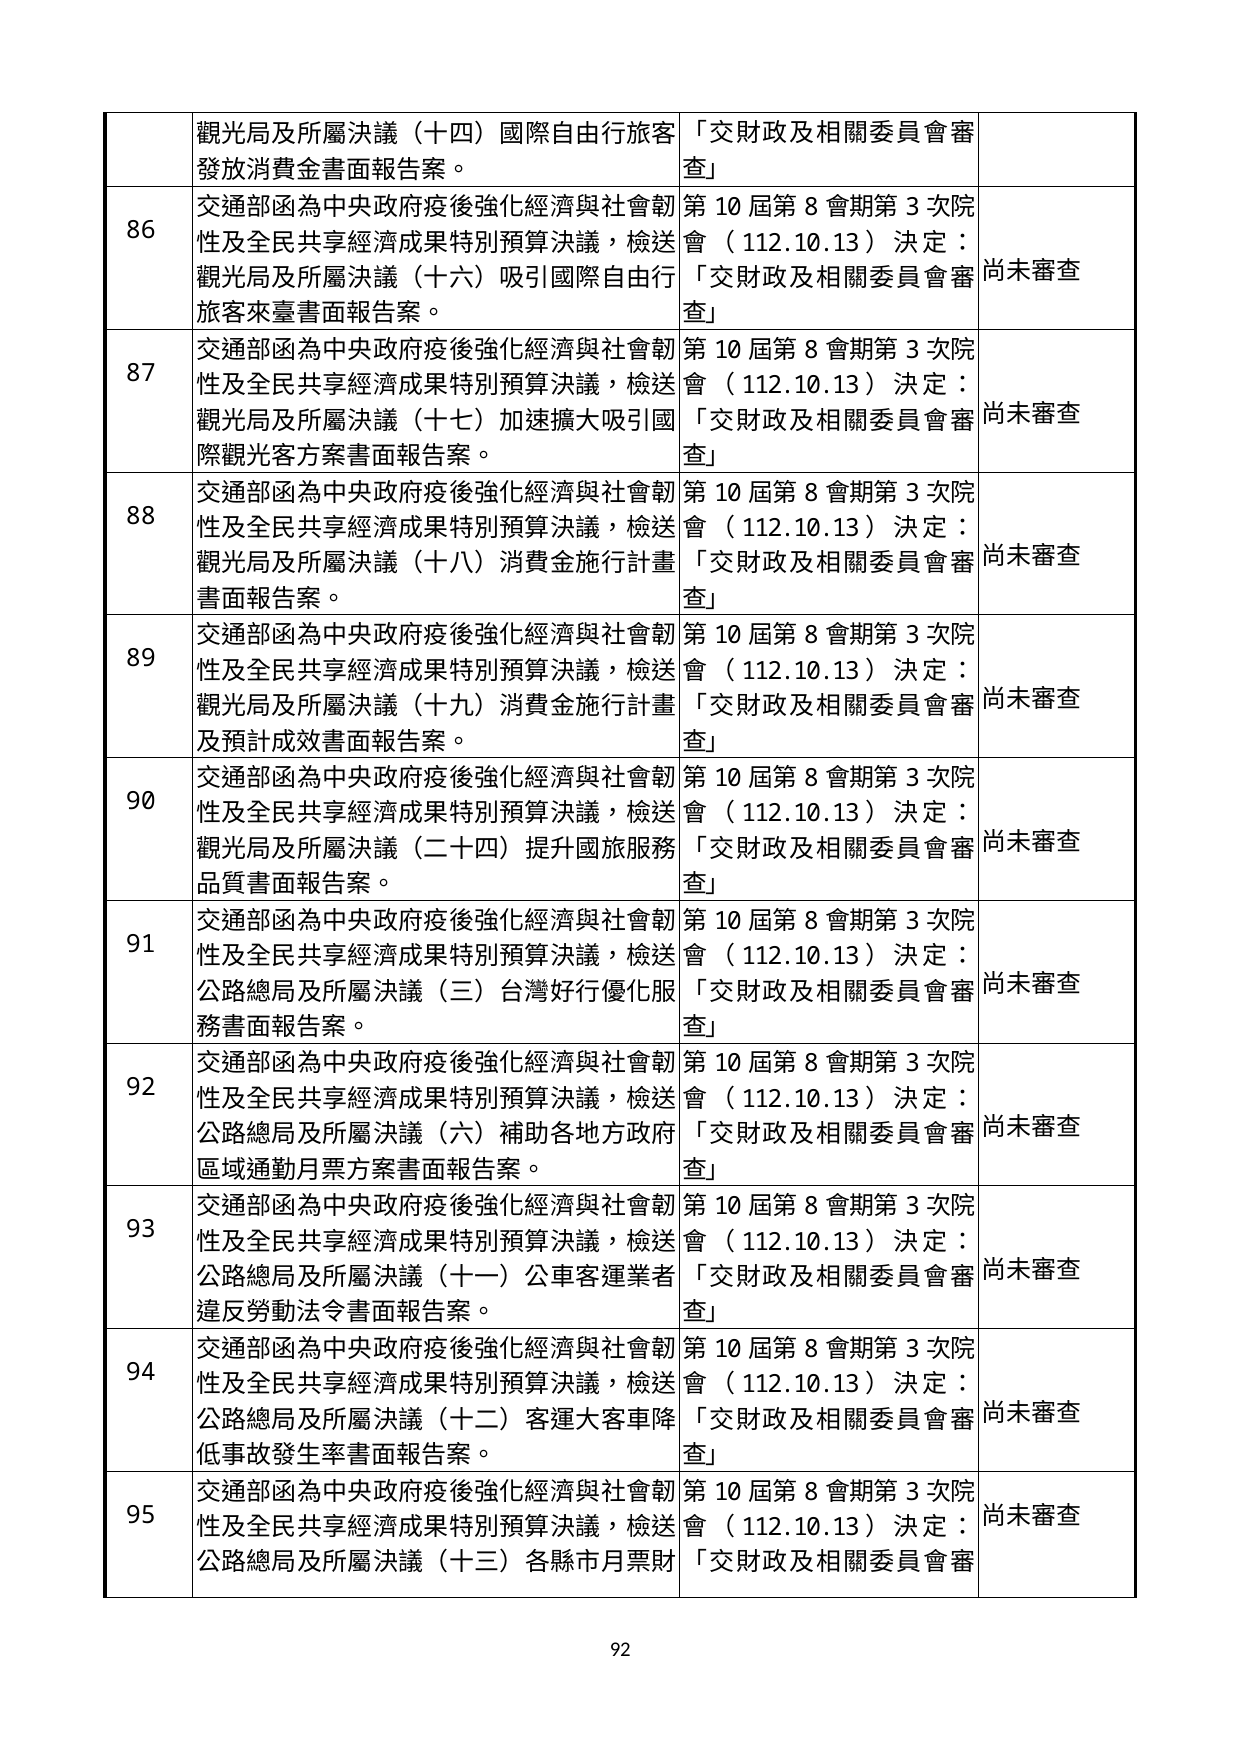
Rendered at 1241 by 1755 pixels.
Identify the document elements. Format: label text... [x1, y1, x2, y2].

table_cell 交通部函為中央政府疫後強化經濟與社會韌性及全民共享經濟成果特別預算決議，檢送觀光局及所屬決議（十七）加速擴大吸引國際觀光客方案書面報告案。 [193, 330, 679, 472]
table_cell [107, 1329, 192, 1471]
table_cell 交通部函為中央政府疫後強化經濟與社會韌性及全民共享經濟成果特別預算決議，檢送公路總局及所屬決議（十一）公車客運業者違反勞動法令書面報告案。 [193, 1186, 679, 1328]
table_cell 第10屆第8會期第3次院會（112.10.13）決定：「交財政及相關委員會審查」 [680, 1329, 978, 1471]
table_cell 尚未審查 [979, 615, 1134, 757]
table_cell 尚未審查 [979, 758, 1134, 900]
table_cell 第10屆第8會期第3次院會（112.10.13）決定：「交財政及相關委員會審查」 [680, 758, 978, 900]
table_cell 交通部函為中央政府疫後強化經濟與社會韌性及全民共享經濟成果特別預算決議，檢送公路總局及所屬決議（六）補助各地方政府區域通勤月票方案書面報告案。 [193, 1044, 679, 1185]
table_cell 交通部函為中央政府疫後強化經濟與社會韌性及全民共享經濟成果特別預算決議，檢送觀光局及所屬決議（二十四）提升國旅服務品質書面報告案。 [193, 758, 679, 900]
table_cell [107, 1186, 192, 1328]
table_cell 尚未審查 [979, 473, 1134, 614]
table_cell 尚未審查 [979, 330, 1134, 472]
table_cell [107, 113, 192, 186]
table_cell 交通部函為中央政府疫後強化經濟與社會韌性及全民共享經濟成果特別預算決議，檢送公路總局及所屬決議（十二）客運大客車降低事故發生率書面報告案。 [193, 1329, 679, 1471]
table_cell [107, 758, 192, 900]
table_cell [107, 615, 192, 757]
table_cell 交通部函為中央政府疫後強化經濟與社會韌性及全民共享經濟成果特別預算決議，檢送公路總局及所屬決議（十三）各縣市月票財 [193, 1472, 679, 1597]
table_cell 尚未審查 [979, 901, 1134, 1042]
table_cell 交通部函為中央政府疫後強化經濟與社會韌性及全民共享經濟成果特別預算決議，檢送觀光局及所屬決議（十八）消費金施行計畫書面報告案。 [193, 473, 679, 614]
table_cell 第10屆第8會期第3次院會（112.10.13）決定：「交財政及相關委員會審查」 [680, 901, 978, 1042]
table_cell 觀光局及所屬決議（十四）國際自由行旅客發放消費金書面報告案。 [193, 113, 679, 186]
table_cell [107, 187, 192, 329]
table_cell 第10屆第8會期第3次院會（112.10.13）決定：「交財政及相關委員會審查」 [680, 1044, 978, 1185]
table_cell 第10屆第8會期第3次院會（112.10.13）決定：「交財政及相關委員會審查」 [680, 615, 978, 757]
table_cell [107, 330, 192, 472]
table_cell 第10屆第8會期第3次院會（112.10.13）決定：「交財政及相關委員會審查」 [680, 1186, 978, 1328]
table_cell 尚未審查 [979, 1044, 1134, 1185]
table_cell [979, 113, 1134, 186]
table_cell 交通部函為中央政府疫後強化經濟與社會韌性及全民共享經濟成果特別預算決議，檢送觀光局及所屬決議（十九）消費金施行計畫及預計成效書面報告案。 [193, 615, 679, 757]
table_cell [107, 1044, 192, 1185]
table_cell 交通部函為中央政府疫後強化經濟與社會韌性及全民共享經濟成果特別預算決議，檢送觀光局及所屬決議（十六）吸引國際自由行旅客來臺書面報告案。 [193, 187, 679, 329]
table_cell [107, 473, 192, 614]
table_cell [107, 1472, 192, 1597]
table_cell 交通部函為中央政府疫後強化經濟與社會韌性及全民共享經濟成果特別預算決議，檢送公路總局及所屬決議（三）台灣好行優化服務書面報告案。 [193, 901, 679, 1042]
table_cell [107, 901, 192, 1042]
table_cell 第10屆第8會期第3次院會（112.10.13）決定：「交財政及相關委員會審查」 [680, 187, 978, 329]
table_cell 「交財政及相關委員會審查」 [680, 113, 978, 186]
table_cell 尚未審查 [979, 1329, 1134, 1471]
table_cell 尚未審查 [979, 1472, 1134, 1597]
table_cell 尚未審查 [979, 187, 1134, 329]
table_cell 第10屆第8會期第3次院會（112.10.13）決定：「交財政及相關委員會審查」 [680, 473, 978, 614]
table_cell 第10屆第8會期第3次院會（112.10.13）決定：「交財政及相關委員會審查」 [680, 330, 978, 472]
table_cell 第10屆第8會期第3次院會（112.10.13）決定：「交財政及相關委員會審 [680, 1472, 978, 1597]
table_cell 尚未審查 [979, 1186, 1134, 1328]
